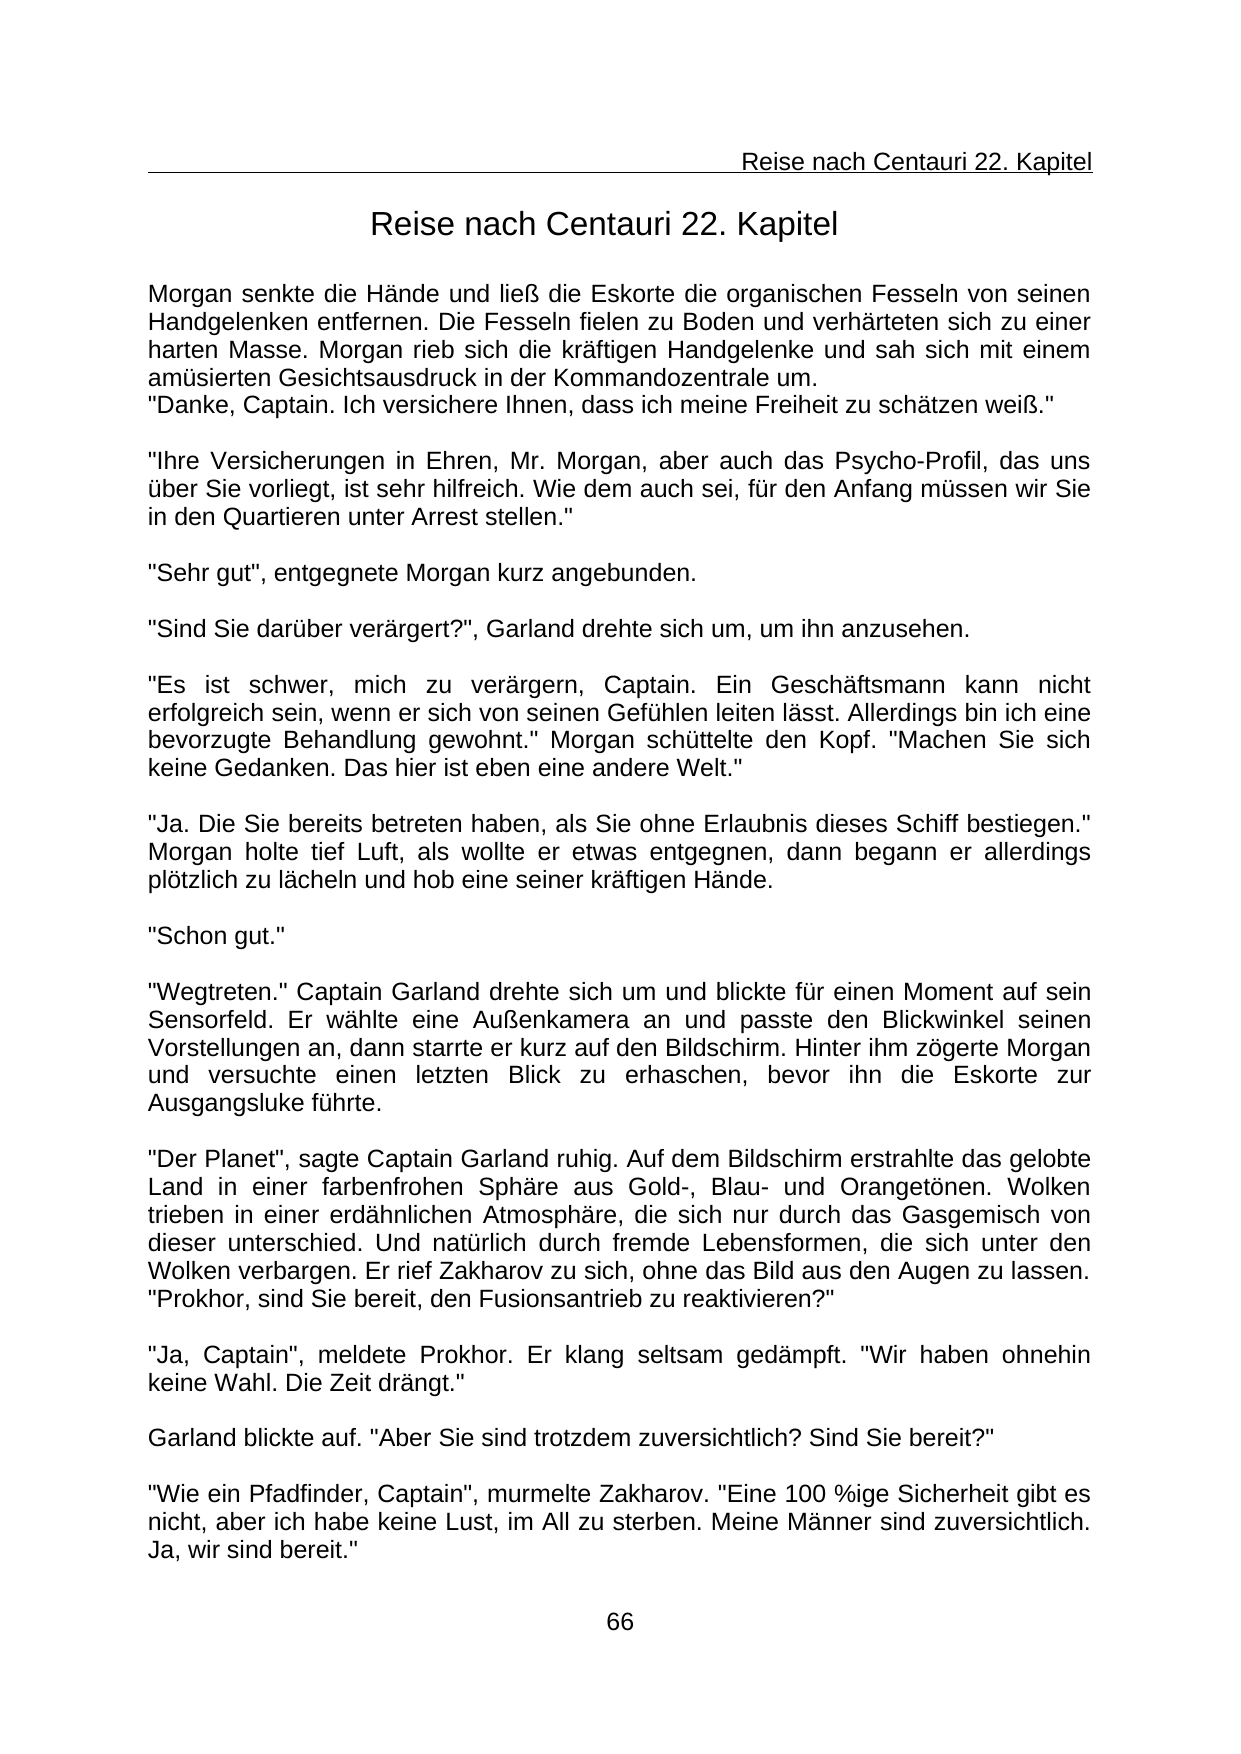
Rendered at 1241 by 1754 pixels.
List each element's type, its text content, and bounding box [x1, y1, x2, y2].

text "Es ist schwer, mich zu verärgern, Captain. Ein Geschäftsmann kann nicht erfolgreich sein, wenn er sich von seinen Gefühlen leiten lässt. Allerdings bin ich eine bevorzugte Behandlung gewohnt." Morgan schüttelte den Kopf. "Machen Sie sich keine Gedanken. Das hier ist eben eine andere Welt." [148, 670, 1092, 782]
text "Sind Sie darüber verärgert?", Garland drehte sich um, um ihn anzusehen. [148, 614, 1092, 642]
text "Der Planet", sagte Captain Garland ruhig. Auf dem Bildschirm erstrahlte das gelobte Land in einer farbenfrohen Sphäre aus Gold-, Blau- und Orangetönen. Wolken trieben in einer erdähnlichen Atmosphäre, die sich nur durch das Gasgemisch von dieser unterschied. Und natürlich durch fremde Lebensformen, die sich unter den Wolken verbargen. Er rief Zakharov zu sich, ohne das Bild aus den Augen zu lassen. "Prokhor, sind Sie bereit, den Fusionsantrieb zu reaktivieren?" [148, 1145, 1092, 1312]
text Garland blickte auf. "Aber Sie sind trotzdem zuversichtlich? Sind Sie bereit?" [148, 1424, 1092, 1452]
text "Sehr gut", entgegnete Morgan kurz angebunden. [148, 559, 1092, 587]
text "Schon gut." [148, 922, 1092, 949]
text "Ihre Versicherungen in Ehren, Mr. Morgan, aber auch das Psycho-Profil, das uns über Sie vorliegt, ist sehr hilfreich. Wie dem auch sei, für den Anfang müssen wir Sie in den Quartieren unter Arrest stellen." [148, 447, 1092, 531]
text "Ja. Die Sie bereits betreten haben, als Sie ohne Erlaubnis dieses Schiff bestiegen." Morgan holte tief Luft, als wollte er etwas entgegnen, dann begann er allerdings plötzlich zu lächeln und hob eine seiner kräftigen Hände. [148, 810, 1092, 894]
text "Danke, Captain. Ich versichere Ihnen, dass ich meine Freiheit zu schätzen weiß." [148, 391, 1092, 419]
text "Ja, Captain", meldete Prokhor. Er klang seltsam gedämpft. "Wir haben ohnehin keine Wahl. Die Zeit drängt." [148, 1340, 1092, 1396]
text "Wegtreten." Captain Garland drehte sich um und blickte für einen Moment auf sein Sensorfeld. Er wählte eine Außenkamera an und passte den Blickwinkel seinen Vorstellungen an, dann starrte er kurz auf den Bildschirm. Hinter ihm zögerte Morgan und versuchte einen letzten Blick zu erhaschen, bevor ihn die Eskorte zur Ausgangsluke führte. [148, 977, 1092, 1117]
text "Wie ein Pfadfinder, Captain", murmelte Zakharov. "Eine 100 %ige Sicherheit gibt es nicht, aber ich habe keine Lust, im All zu sterben. Meine Männer sind zuversichtlich. Ja, wir sind bereit." [148, 1480, 1092, 1564]
text Morgan senkte die Hände und ließ die Eskorte die organischen Fesseln von seinen Handgelenken entfernen. Die Fesseln fielen zu Boden und verhärteten sich zu einer harten Masse. Morgan rieb sich die kräftigen Handgelenke und sah sich mit einem amüsierten Gesichtsausdruck in der Kommandozentrale um. [148, 279, 1092, 391]
